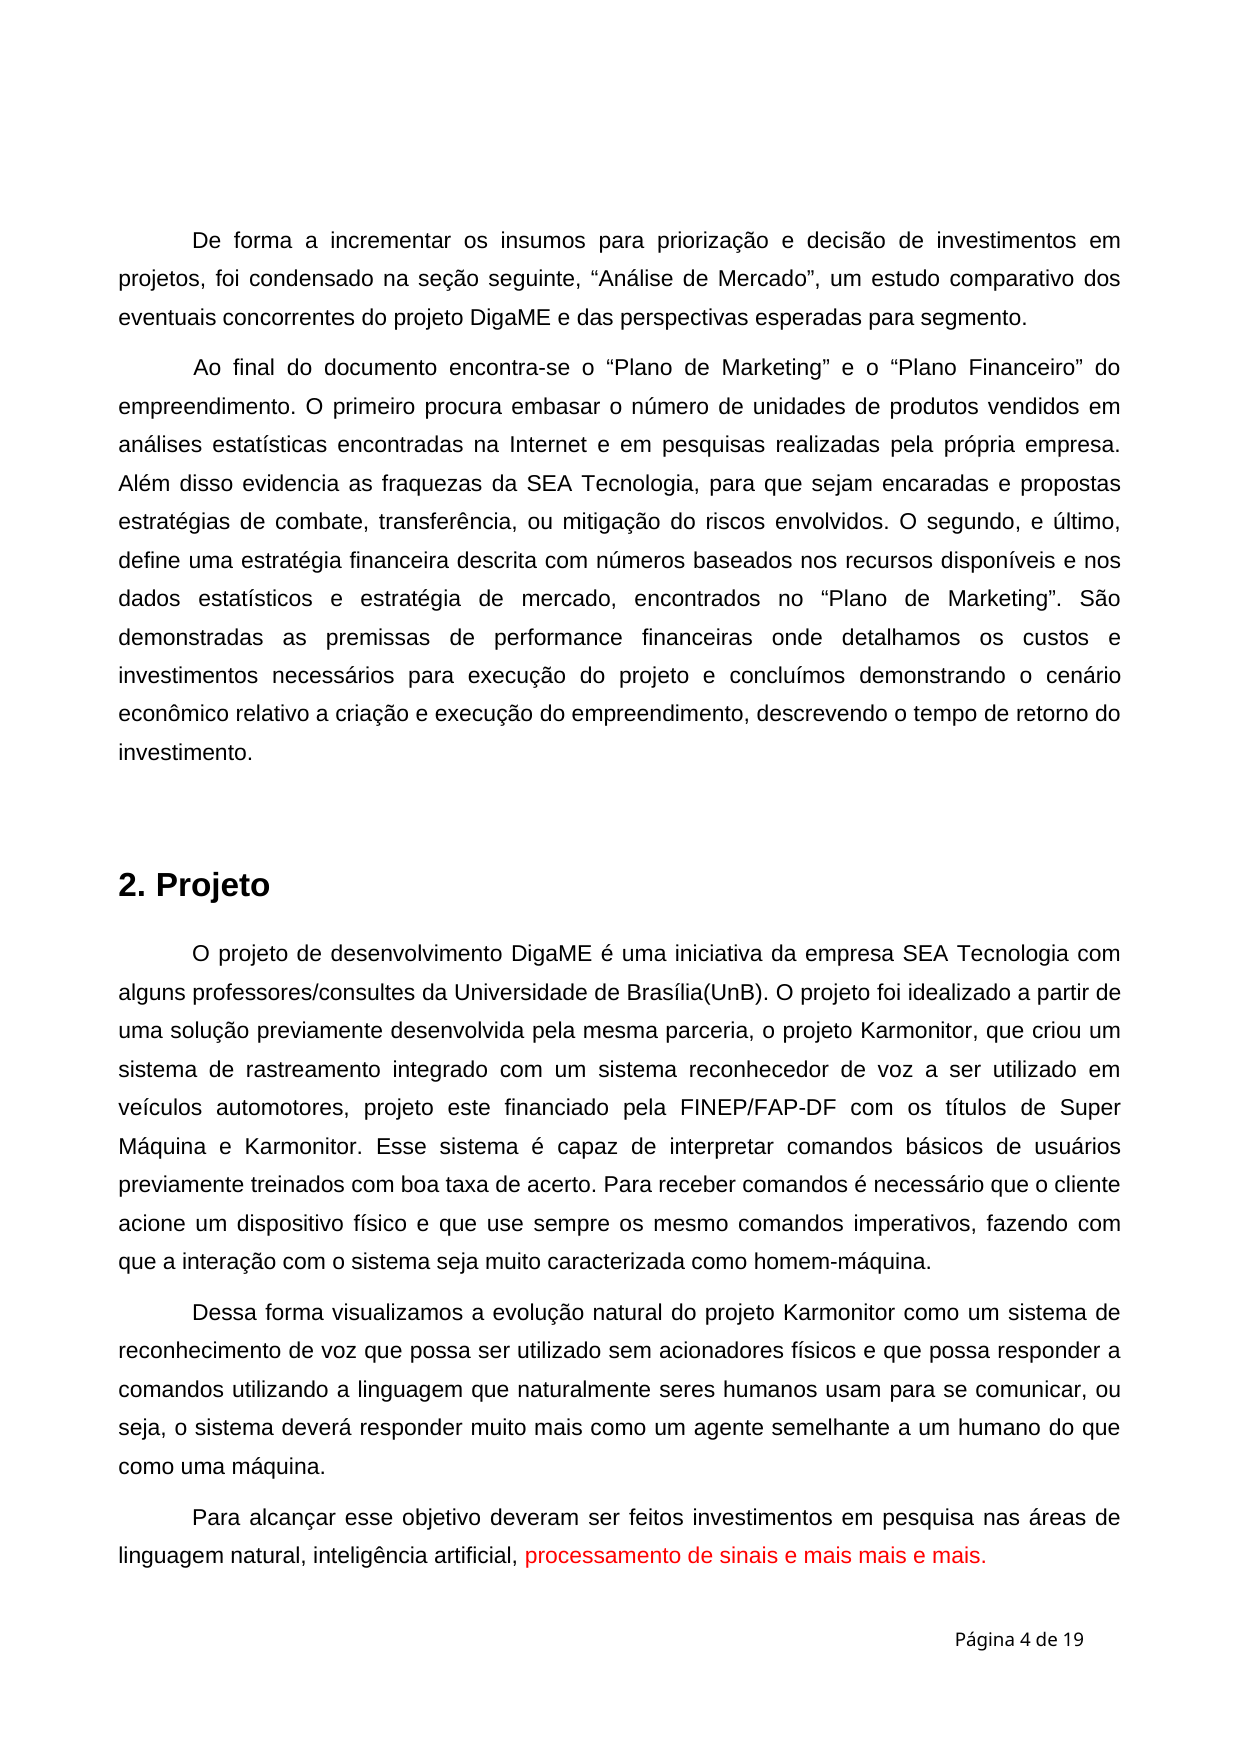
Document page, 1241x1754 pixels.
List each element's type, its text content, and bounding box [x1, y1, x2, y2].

subtitle Projeto [118, 866, 1122, 904]
text De forma a incrementar os insumos para priorização e decisão de investimentos em projetos, foi condensado na seção seguinte, “Análise de Mercado”, um estudo comparativo dos eventuais concorrentes do projeto DigaME e das perspectivas esperadas para segmento. [118, 227, 1122, 330]
text Dessa forma visualizamos a evolução natural do projeto Karmonitor como um sistema de reconhecimento de voz que possa ser utilizado sem acionadores físicos e que possa responder a comandos utilizando a linguagem que naturalmente seres humanos usam para se comunicar, ou seja, o sistema deverá responder muito mais como um agente semelhante a um humano do que como uma máquina. [118, 1299, 1122, 1479]
text Para alcançar esse objetivo deveram ser feitos investimentos em pesquisa nas áreas de linguagem natural, inteligência artificial, processamento de sinais e mais mais e mais. [118, 1504, 1122, 1568]
text Ao final do documento encontra-se o “Plano de Marketing” e o “Plano Financeiro” do empreendimento. O primeiro procura embasar o número de unidades de produtos vendidos em análises estatísticas encontradas na Internet e em pesquisas realizadas pela própria empresa. Além disso evidencia as fraquezas da SEA Tecnologia, para que sejam encaradas e propostas estratégias de combate, transferência, ou mitigação do riscos envolvidos. O segundo, e último, define uma estratégia financeira descrita com números baseados nos recursos disponíveis e nos dados estatísticos e estratégia de mercado, encontrados no “Plano de Marketing”. São demonstradas as premissas de performance financeiras onde detalhamos os custos e investimentos necessários para execução do projeto e concluímos demonstrando o cenário econômico relativo a criação e execução do empreendimento, descrevendo o tempo de retorno do investimento. [118, 355, 1122, 765]
text O projeto de desenvolvimento DigaME é uma iniciativa da empresa SEA Tecnologia com alguns professores/consultes da Universidade de Brasília(UnB). O projeto foi idealizado a partir de uma solução previamente desenvolvida pela mesma parceria, o projeto Karmonitor, que criou um sistema de rastreamento integrado com um sistema reconhecedor de voz a ser utilizado em veículos automotores, projeto este financiado pela FINEP/FAP-DF com os títulos de Super Máquina e Karmonitor. Esse sistema é capaz de interpretar comandos básicos de usuários previamente treinados com boa taxa de acerto. Para receber comandos é necessário que o cliente acione um dispositivo físico e que use sempre os mesmo comandos imperativos, fazendo com que a interação com o sistema seja muito caracterizada como homem-máquina. [118, 941, 1122, 1274]
